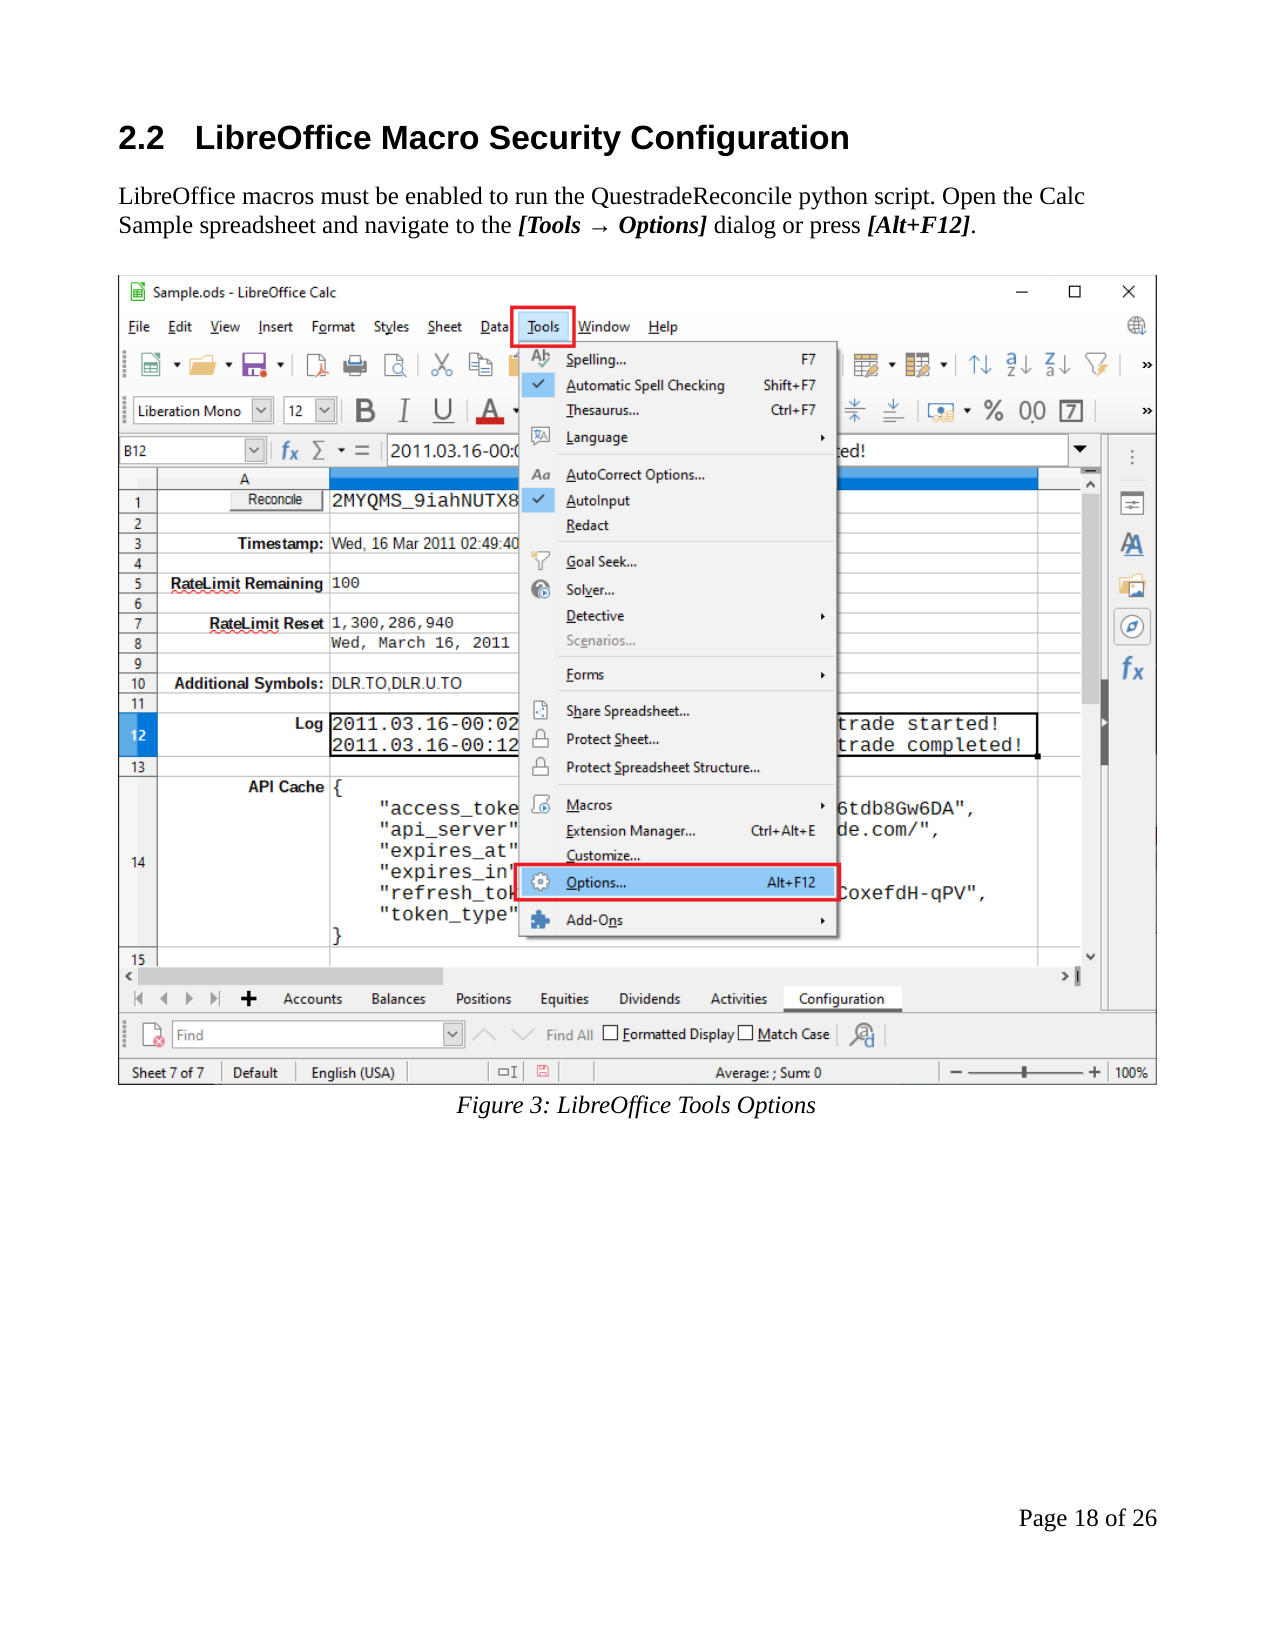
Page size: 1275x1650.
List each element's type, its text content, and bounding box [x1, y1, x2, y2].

text Figure 3: LibreOffice Tools Options [118, 1085, 1157, 1119]
text LibreOffice macros must be enabled to run the QuestradeReconcile python script. Open the Calc Sample spreadsheet and navigate to the [Tools → Options] dialog or press [Alt+F12]. [118, 181, 1157, 239]
subtitle 2.2 LibreOffice Macro Security Configuration [118, 118, 1157, 157]
picture [118, 275, 1157, 1085]
